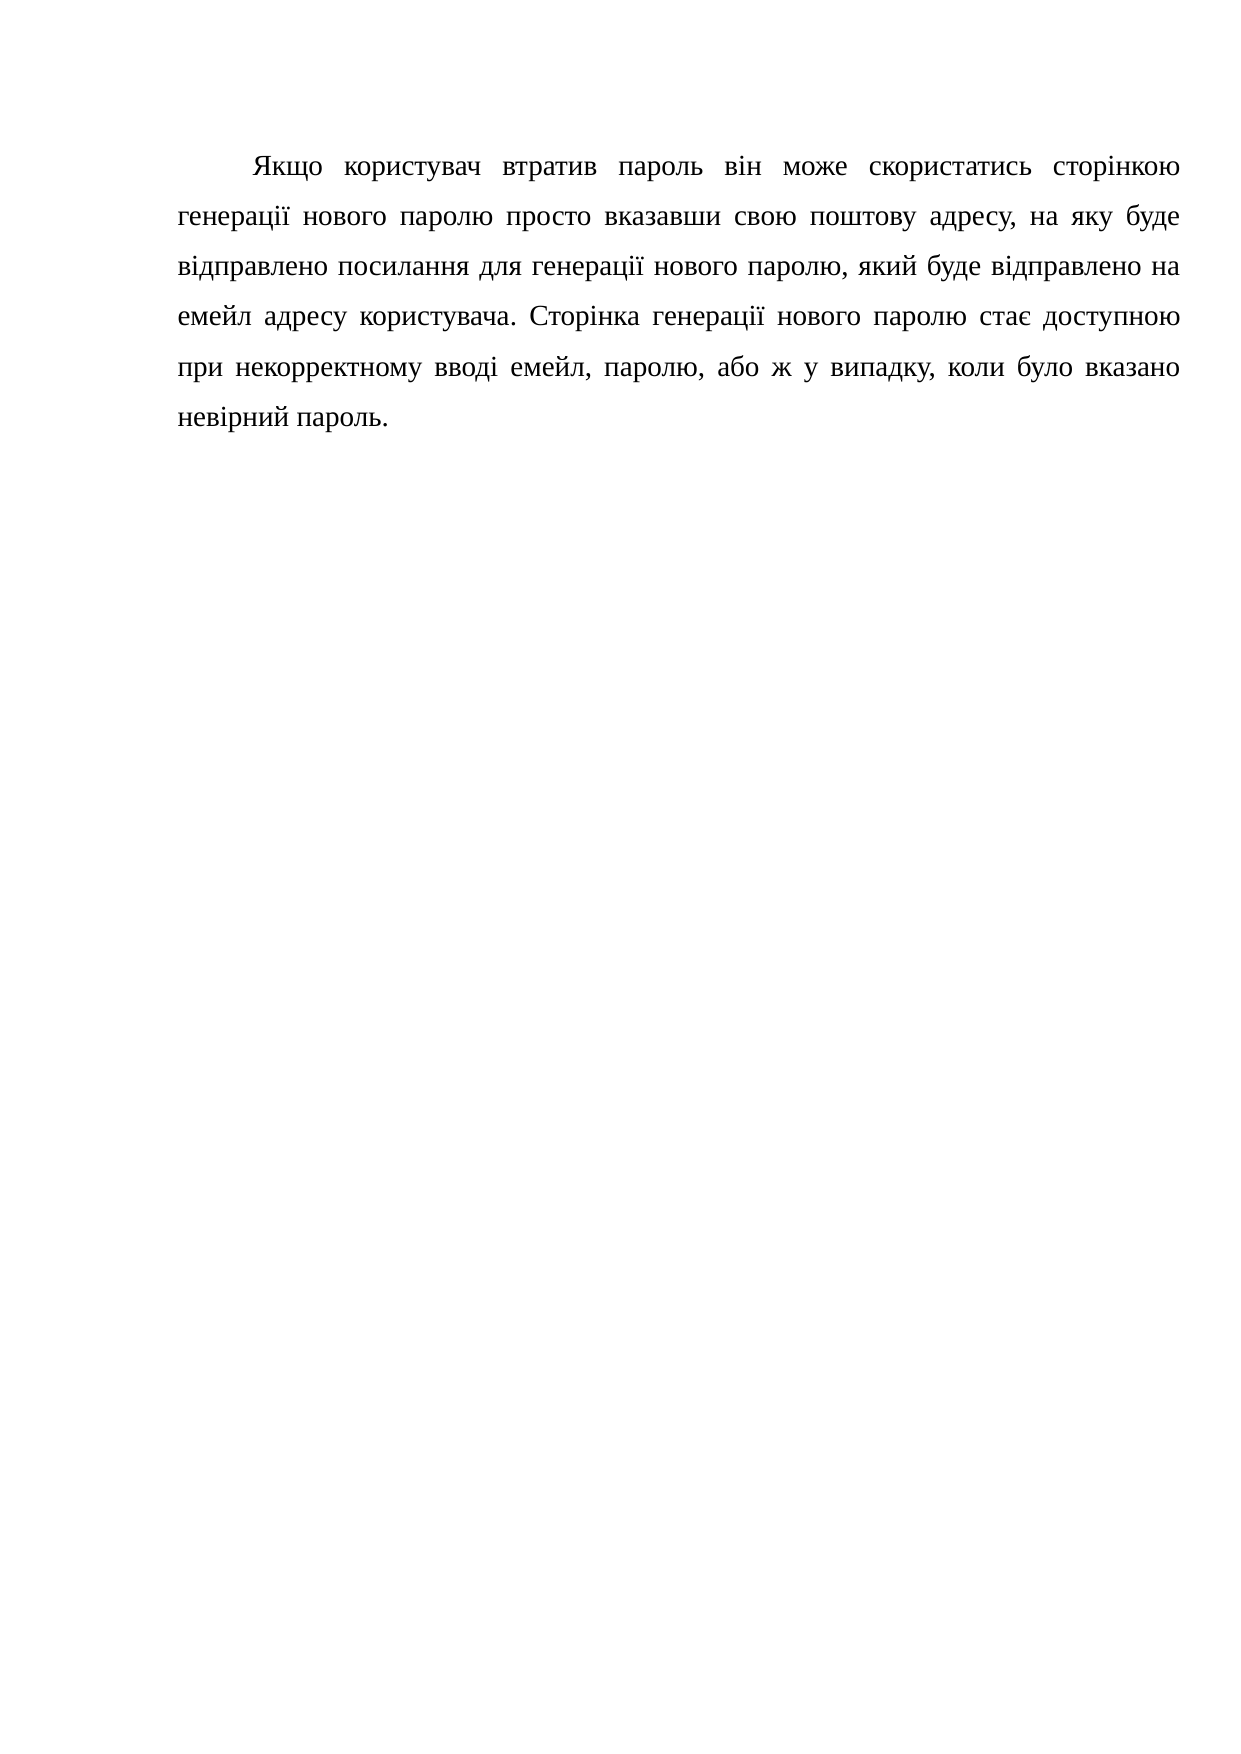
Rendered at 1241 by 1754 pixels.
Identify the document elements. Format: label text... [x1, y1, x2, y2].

text Якщо користувач втратив пароль він може скористатись сторінкою генерації нового паролю просто вказавши свою поштову адресу, на яку буде відправлено посилання для генерації нового паролю, який буде відправлено на емейл адресу користувача. Сторінка генерації нового паролю стає доступною при некорректному вводі емейл, паролю, або ж у випадку, коли було вказано невірний пароль. [177, 148, 1181, 433]
